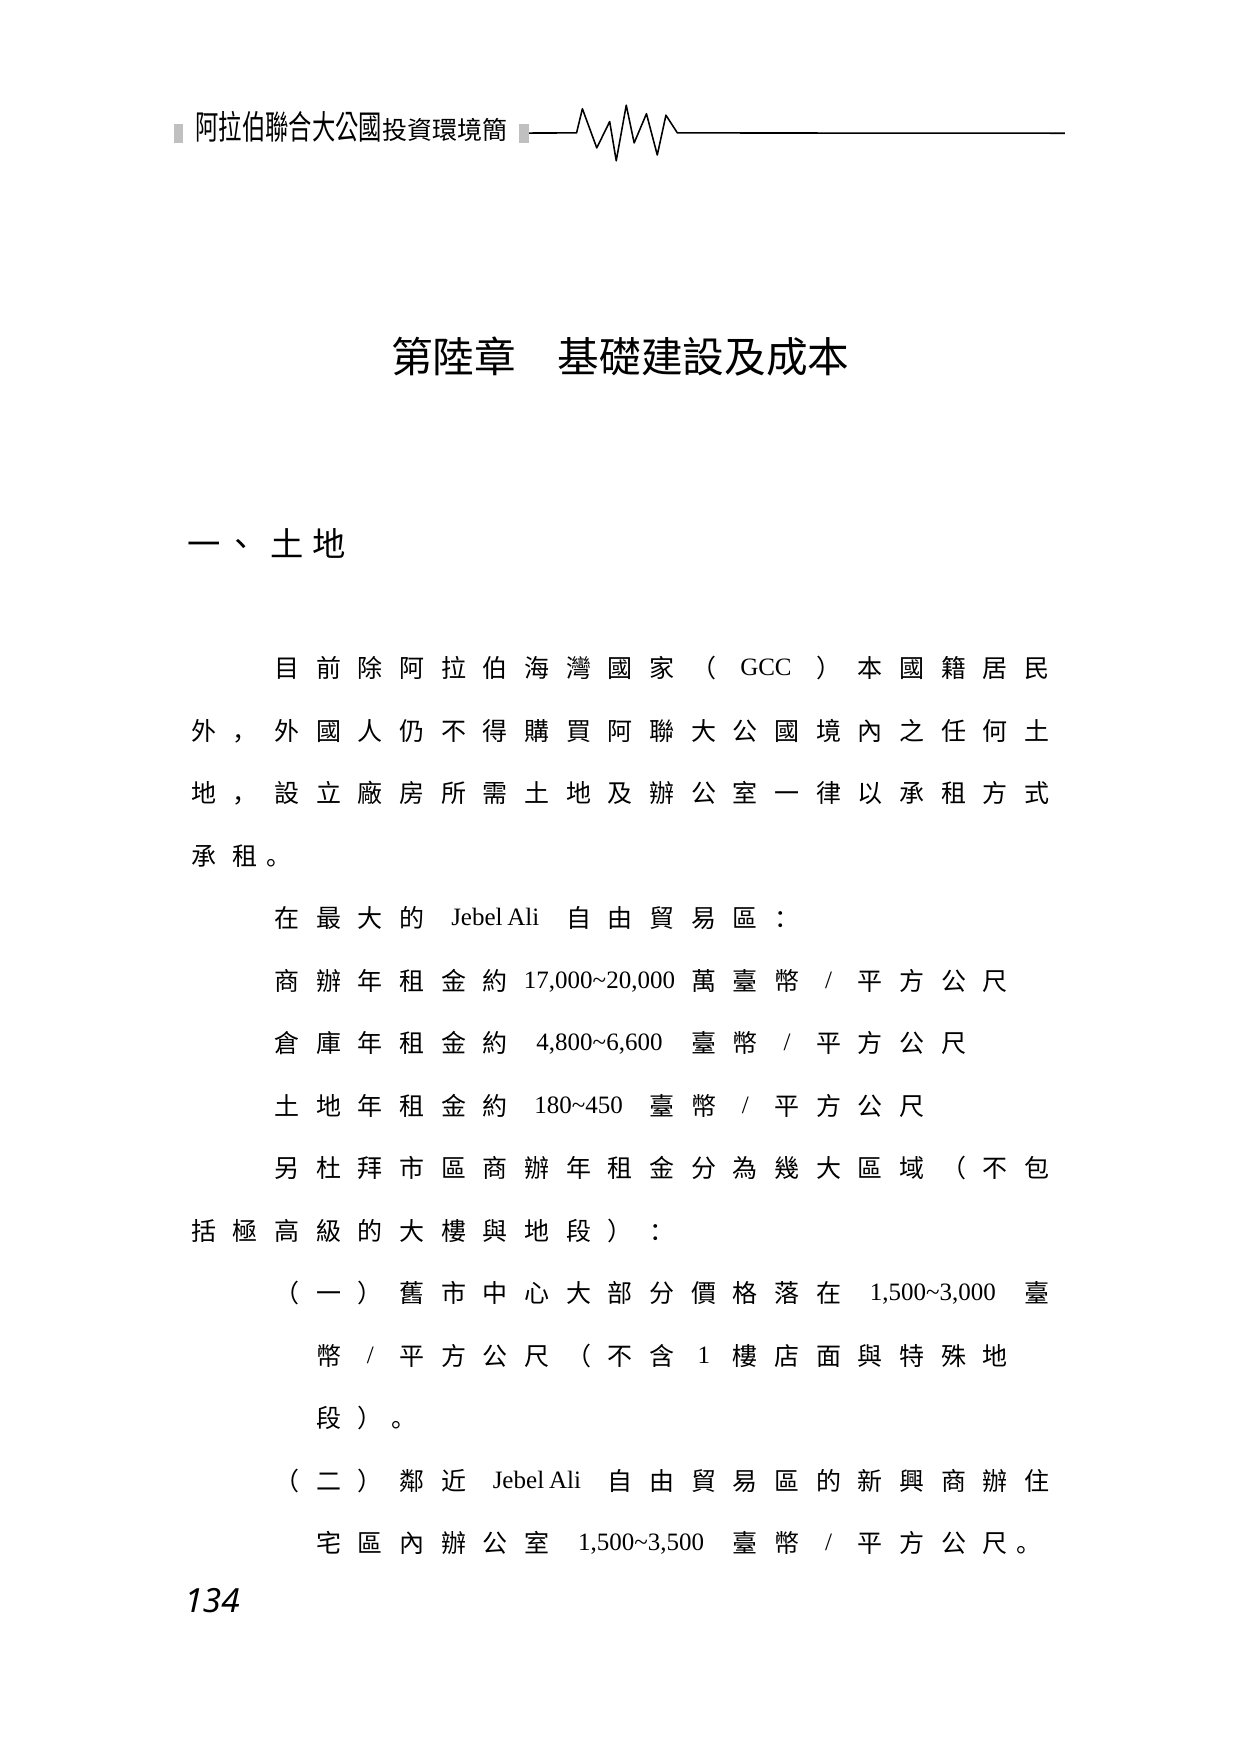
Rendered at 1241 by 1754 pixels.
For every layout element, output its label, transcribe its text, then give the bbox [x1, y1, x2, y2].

text 另杜拜市區商辦年租金分為幾大區域（不包括極高級的大樓與地段）： [183, 1125, 1058, 1250]
text （二）鄰近Jebel Ali自由貿易區的新興商辦住宅區內辦公室1,500~3,500臺幣/平方公尺。 [231, 1438, 1058, 1563]
text 一、土地 [183, 500, 1058, 563]
text 土地年租金約180~450臺幣/平方公尺 [183, 1063, 1058, 1125]
text 在最大的Jebel Ali自由貿易區： [183, 875, 1058, 938]
text 商辦年租金約17,000~20,000萬臺幣/平方公尺 [183, 938, 1058, 1000]
text 第陸章 基礎建設及成本 [183, 313, 1058, 375]
text 目前除阿拉伯海灣國家（GCC）本國籍居民外，外國人仍不得購買阿聯大公國境內之任何土地，設立廠房所需土地及辦公室一律以承租方式承租。 [183, 625, 1058, 875]
text 倉庫年租金約4,800~6,600臺幣/平方公尺 [183, 1000, 1058, 1063]
text （一）舊市中心大部分價格落在1,500~3,000臺幣/平方公尺（不含1樓店面與特殊地段）。 [231, 1250, 1058, 1438]
